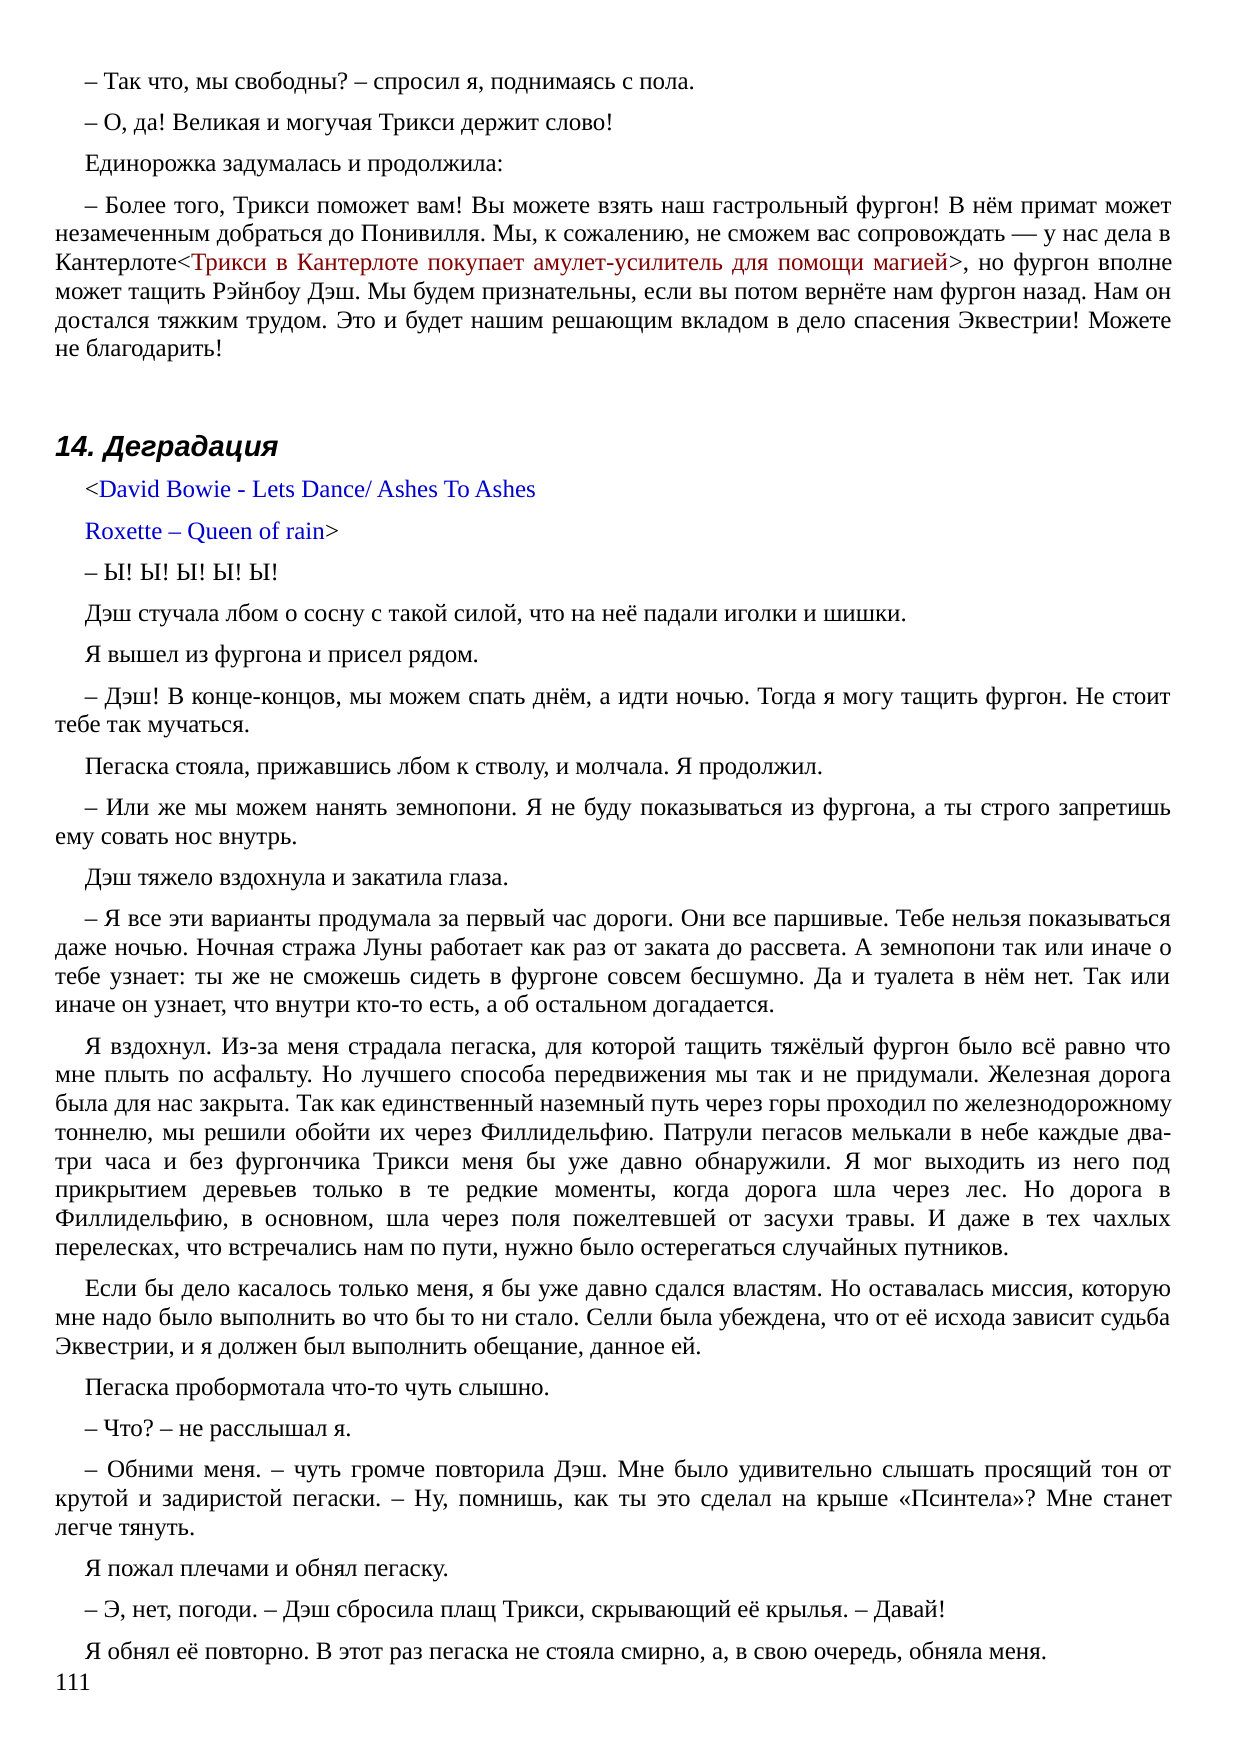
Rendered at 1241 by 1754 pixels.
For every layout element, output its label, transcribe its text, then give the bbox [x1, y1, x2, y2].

text Единорожка задумалась и продолжила: [55, 148, 1173, 177]
text – Дэш! В конце-концов, мы можем спать днём, а идти ночью. Тогда я могу тащить фургон. Не стоит тебе так мучаться. [55, 681, 1173, 738]
text Дэш стучала лбом о сосну с такой силой, что на неё падали иголки и шишки. [55, 598, 1173, 627]
text – Ы! Ы! Ы! Ы! Ы! [55, 557, 1173, 586]
text – Так что, мы свободны? – спросил я, поднимаясь с пола. [55, 66, 1173, 95]
text Дэш тяжело вздохнула и закатила глаза. [55, 862, 1173, 891]
text – Или же мы можем нанять земнопони. Я не буду показываться из фургона, а ты строго запретишь ему совать нос внутрь. [55, 792, 1173, 849]
text – О, да! Великая и могучая Трикси держит слово! [55, 107, 1173, 136]
subtitle 14. Деградация [55, 428, 1173, 462]
text – Я все эти варианты продумала за первый час дороги. Они все паршивые. Тебе нельзя показываться даже ночью. Ночная стража Луны работает как раз от заката до рассвета. А земнопони так или иначе о тебе узнает: ты же не сможешь сидеть в фургоне совсем бесшумно. Да и туалета в нём нет. Так или иначе он узнает, что внутри кто-то есть, а об остальном догадается. [55, 903, 1173, 1018]
text Если бы дело касалось только меня, я бы уже давно сдался властям. Но оставалась миссия, которую мне надо было выполнить во что бы то ни стало. Селли была убеждена, что от её исхода зависит судьба Эквестрии, и я должен был выполнить обещание, данное ей. [55, 1273, 1173, 1359]
text – Э, нет, погоди. – Дэш сбросила плащ Трикси, скрывающий её крылья. – Давай! [55, 1594, 1173, 1623]
text Я обнял её повторно. В этот раз пегаска не стояла смирно, а, в свою очередь, обняла меня. [55, 1636, 1173, 1664]
text – Обними меня. – чуть громче повторила Дэш. Мне было удивительно слышать просящий тон от крутой и задиристой пегаски. – Ну, помнишь, как ты это сделал на крыше «Псинтела»? Мне станет легче тянуть. [55, 1454, 1173, 1541]
text Roxette – Queen of rain> [55, 516, 1173, 544]
text Я вышел из фургона и присел рядом. [55, 639, 1173, 668]
text – Более того, Трикси поможет вам! Вы можете взять наш гастрольный фургон! В нём примат может незамеченным добраться до Понивилля. Мы, к сожалению, не сможем вас сопровождать — у нас дела в Кантерлоте<Трикси в Кантерлоте покупает амулет-усилитель для помощи магией>, но фургон вполне может тащить Рэйнбоу Дэш. Мы будем признательны, если вы потом вернёте нам фургон назад. Нам он достался тяжким трудом. Это и будет нашим решающим вкладом в дело спасения Эквестрии! Можете не благодарить! [55, 190, 1173, 362]
text Я пожал плечами и обнял пегаску. [55, 1553, 1173, 1582]
text <David Bowie - Lets Dance/ Ashes To Ashes [55, 474, 1173, 503]
text – Что? – не расслышал я. [55, 1413, 1173, 1442]
text Пегаска пробормотала что-то чуть слышно. [55, 1372, 1173, 1401]
text Пегаска стояла, прижавшись лбом к стволу, и молчала. Я продолжил. [55, 751, 1173, 779]
text Я вздохнул. Из-за меня страдала пегаска, для которой тащить тяжёлый фургон было всё равно что мне плыть по асфальту. Но лучшего способа передвижения мы так и не придумали. Железная дорога была для нас закрыта. Так как единственный наземный путь через горы проходил по железнодорожному тоннелю, мы решили обойти их через Филлидельфию. Патрули пегасов мелькали в небе каждые два-три часа и без фургончика Трикси меня бы уже давно обнаружили. Я мог выходить из него под прикрытием деревьев только в те редкие моменты, когда дорога шла через лес. Но дорога в Филлидельфию, в основном, шла через поля пожелтевшей от засухи травы. И даже в тех чахлых перелесках, что встречались нам по пути, нужно было остерегаться случайных путников. [55, 1031, 1173, 1261]
